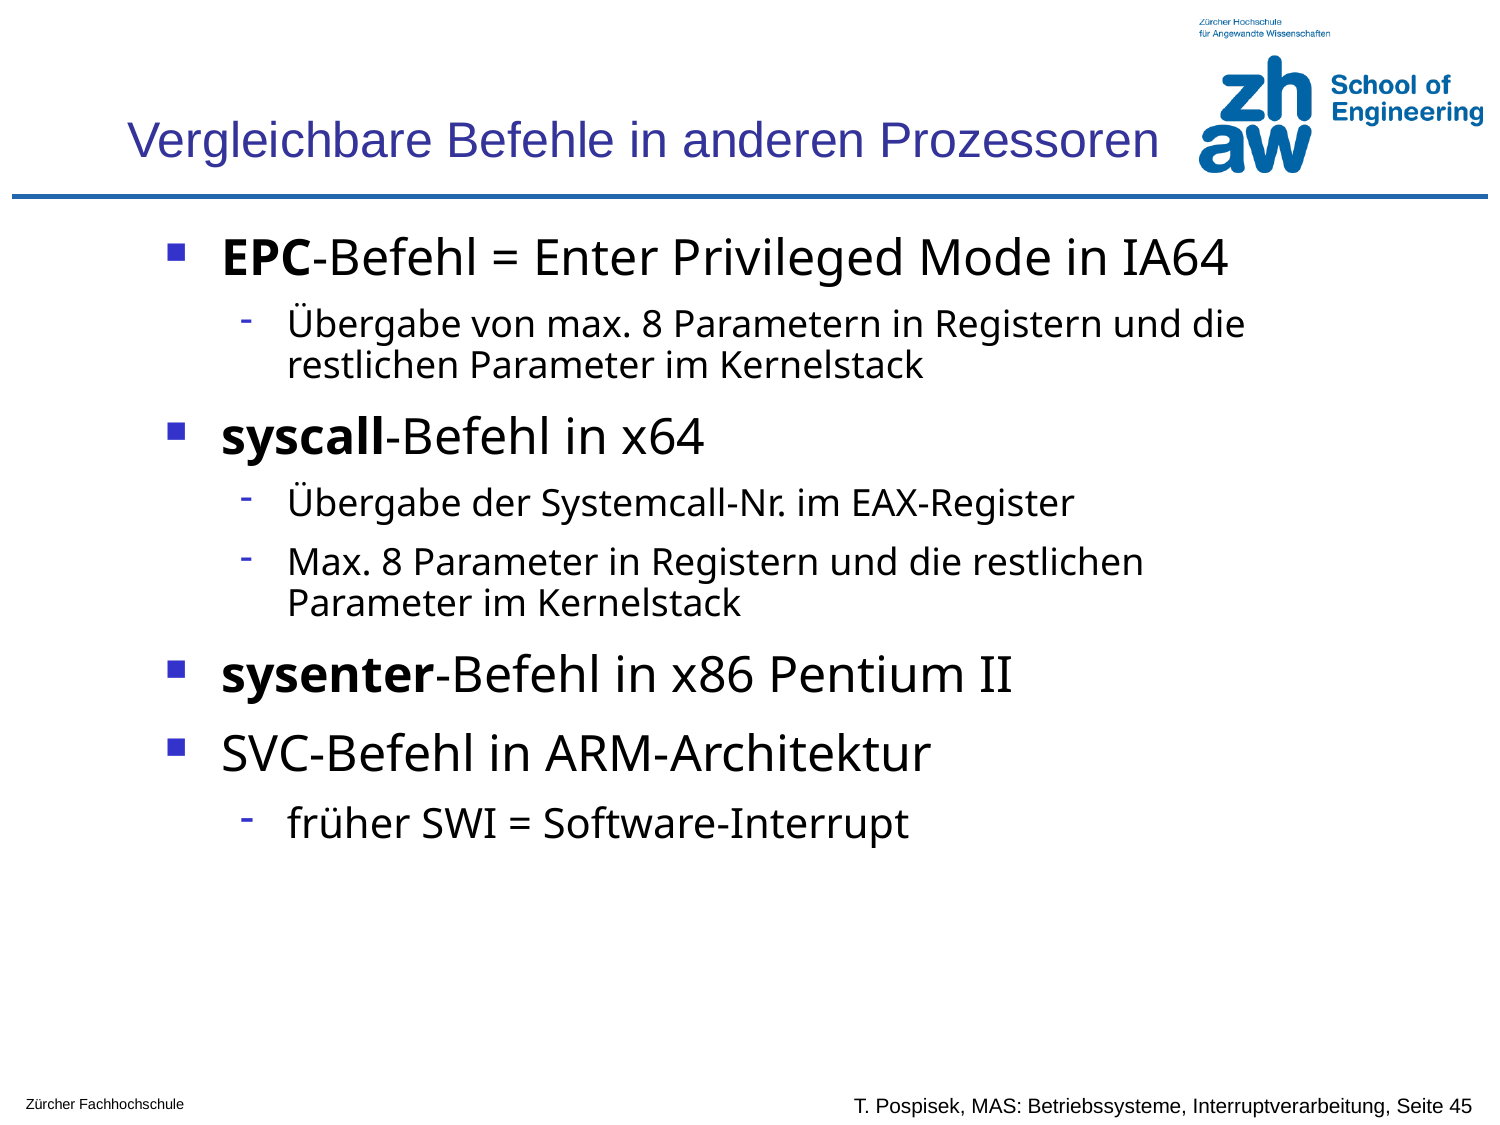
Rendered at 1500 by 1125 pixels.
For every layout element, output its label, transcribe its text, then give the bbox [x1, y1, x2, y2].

list EPC-Befehl = Enter Privileged Mode in IA64 Übergabe von max. 8 Parametern in Registern und die restlichen Parameter im Kernelstack syscall-Befehl in x64 Übergabe der Systemcall-Nr. im EAX-Register Max. 8 Parameter in Registern und die restlichen Parameter im Kernelstack sysenter-Befehl in x86 Pentium II SVC-Befehl in ARM-Architektur früher SWI = Software-Interrupt [150, 224, 1338, 764]
picture [1199, 19, 1483, 173]
title Vergleichbare Befehle in anderen Prozessoren [112, 66, 1391, 175]
